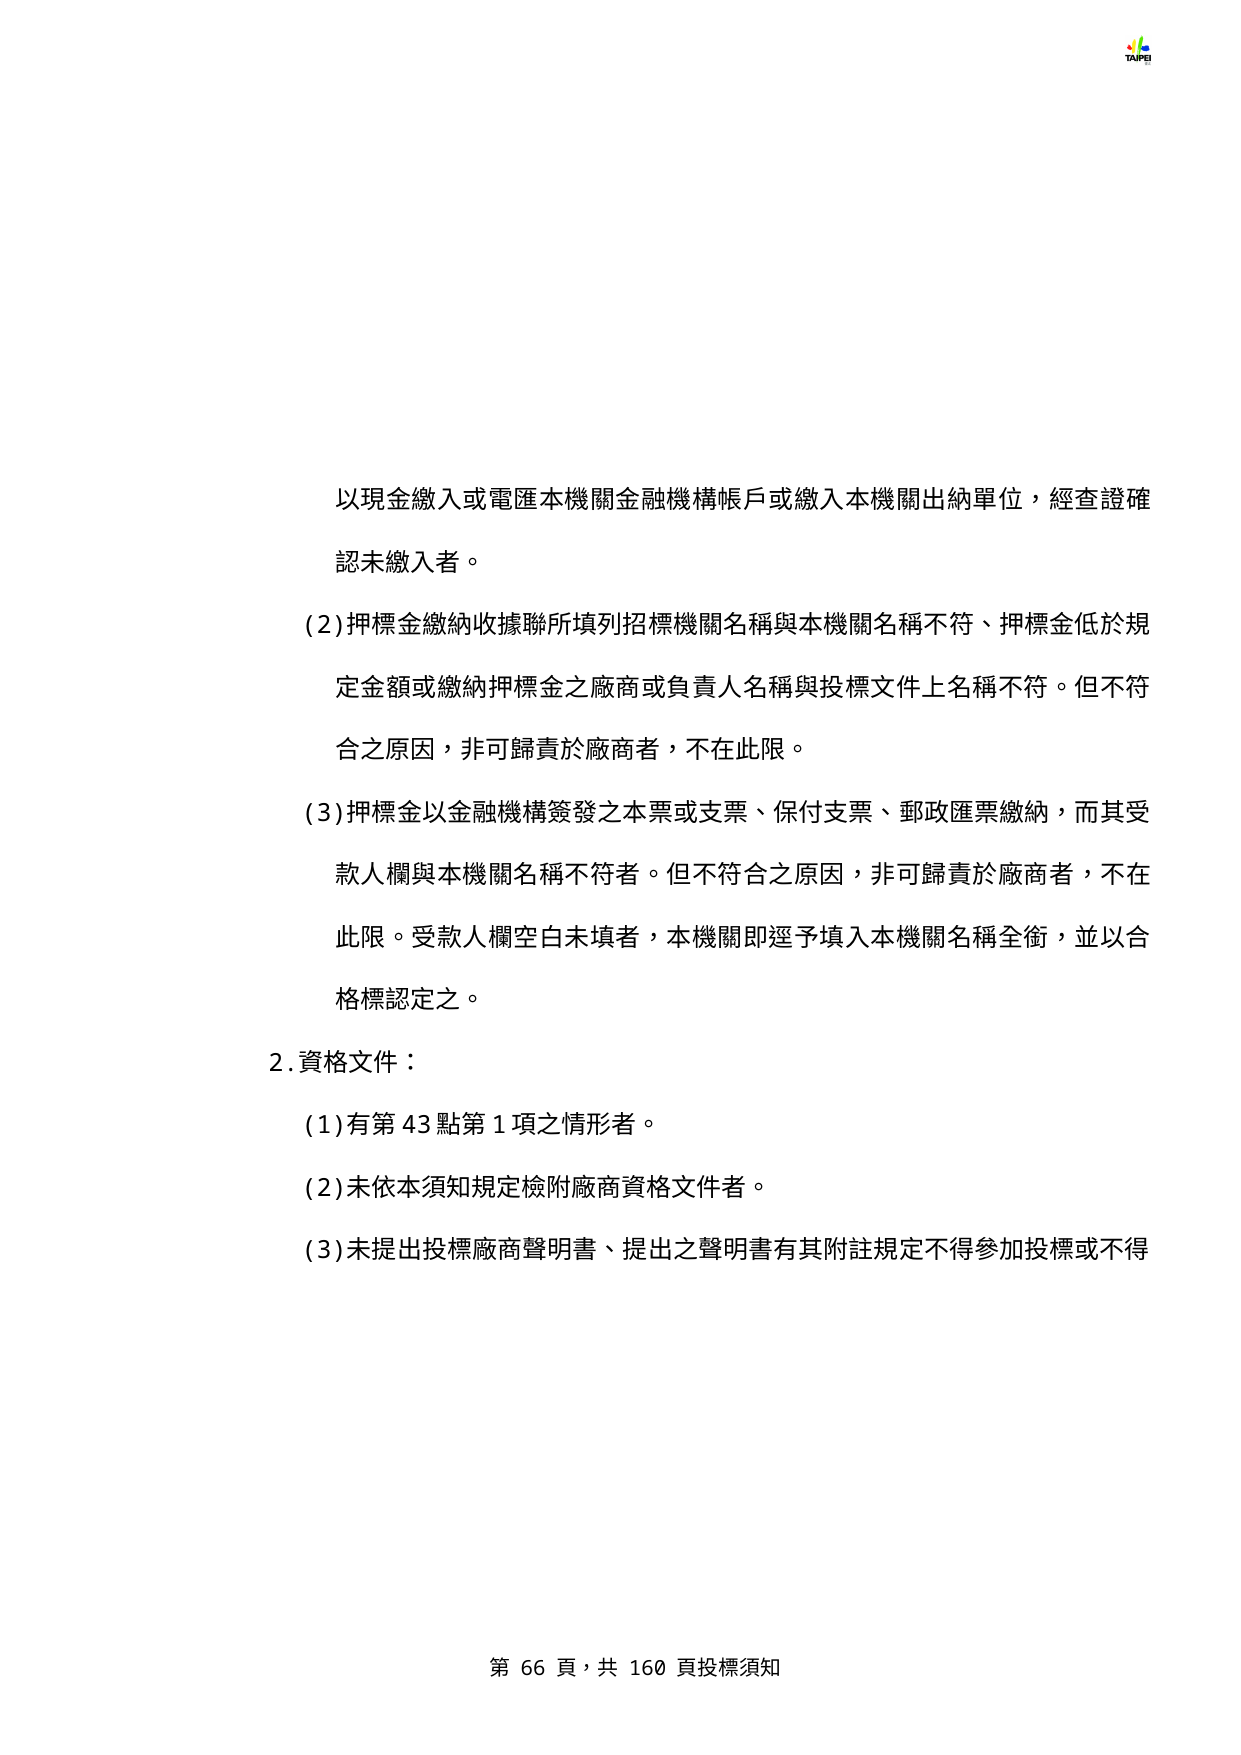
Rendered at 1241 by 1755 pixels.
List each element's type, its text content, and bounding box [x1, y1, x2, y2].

text (2)未依本須知規定檢附廠商資格文件者。 [301, 1143, 1152, 1206]
text (3)未提出投標廠商聲明書、提出之聲明書有其附註規定不得參加投標或不得 [301, 1206, 1152, 1268]
text (3)押標金以金融機構簽發之本票或支票、保付支票、郵政匯票繳納，而其受款人欄與本機關名稱不符者。但不符合之原因，非可歸責於廠商者，不在此限。受款人欄空白未填者，本機關即逕予填入本機關名稱全銜，並以合格標認定之。 [301, 768, 1152, 1018]
text 2.資格文件： [268, 1018, 1152, 1081]
text 以現金繳入或電匯本機關金融機構帳戶或繳入本機關出納單位，經查證確認未繳入者。 [301, 456, 1152, 581]
text (1)有第43點第1項之情形者。 [301, 1081, 1152, 1143]
text (2)押標金繳納收據聯所填列招標機關名稱與本機關名稱不符、押標金低於規定金額或繳納押標金之廠商或負責人名稱與投標文件上名稱不符。但不符合之原因，非可歸責於廠商者，不在此限。 [301, 581, 1152, 768]
